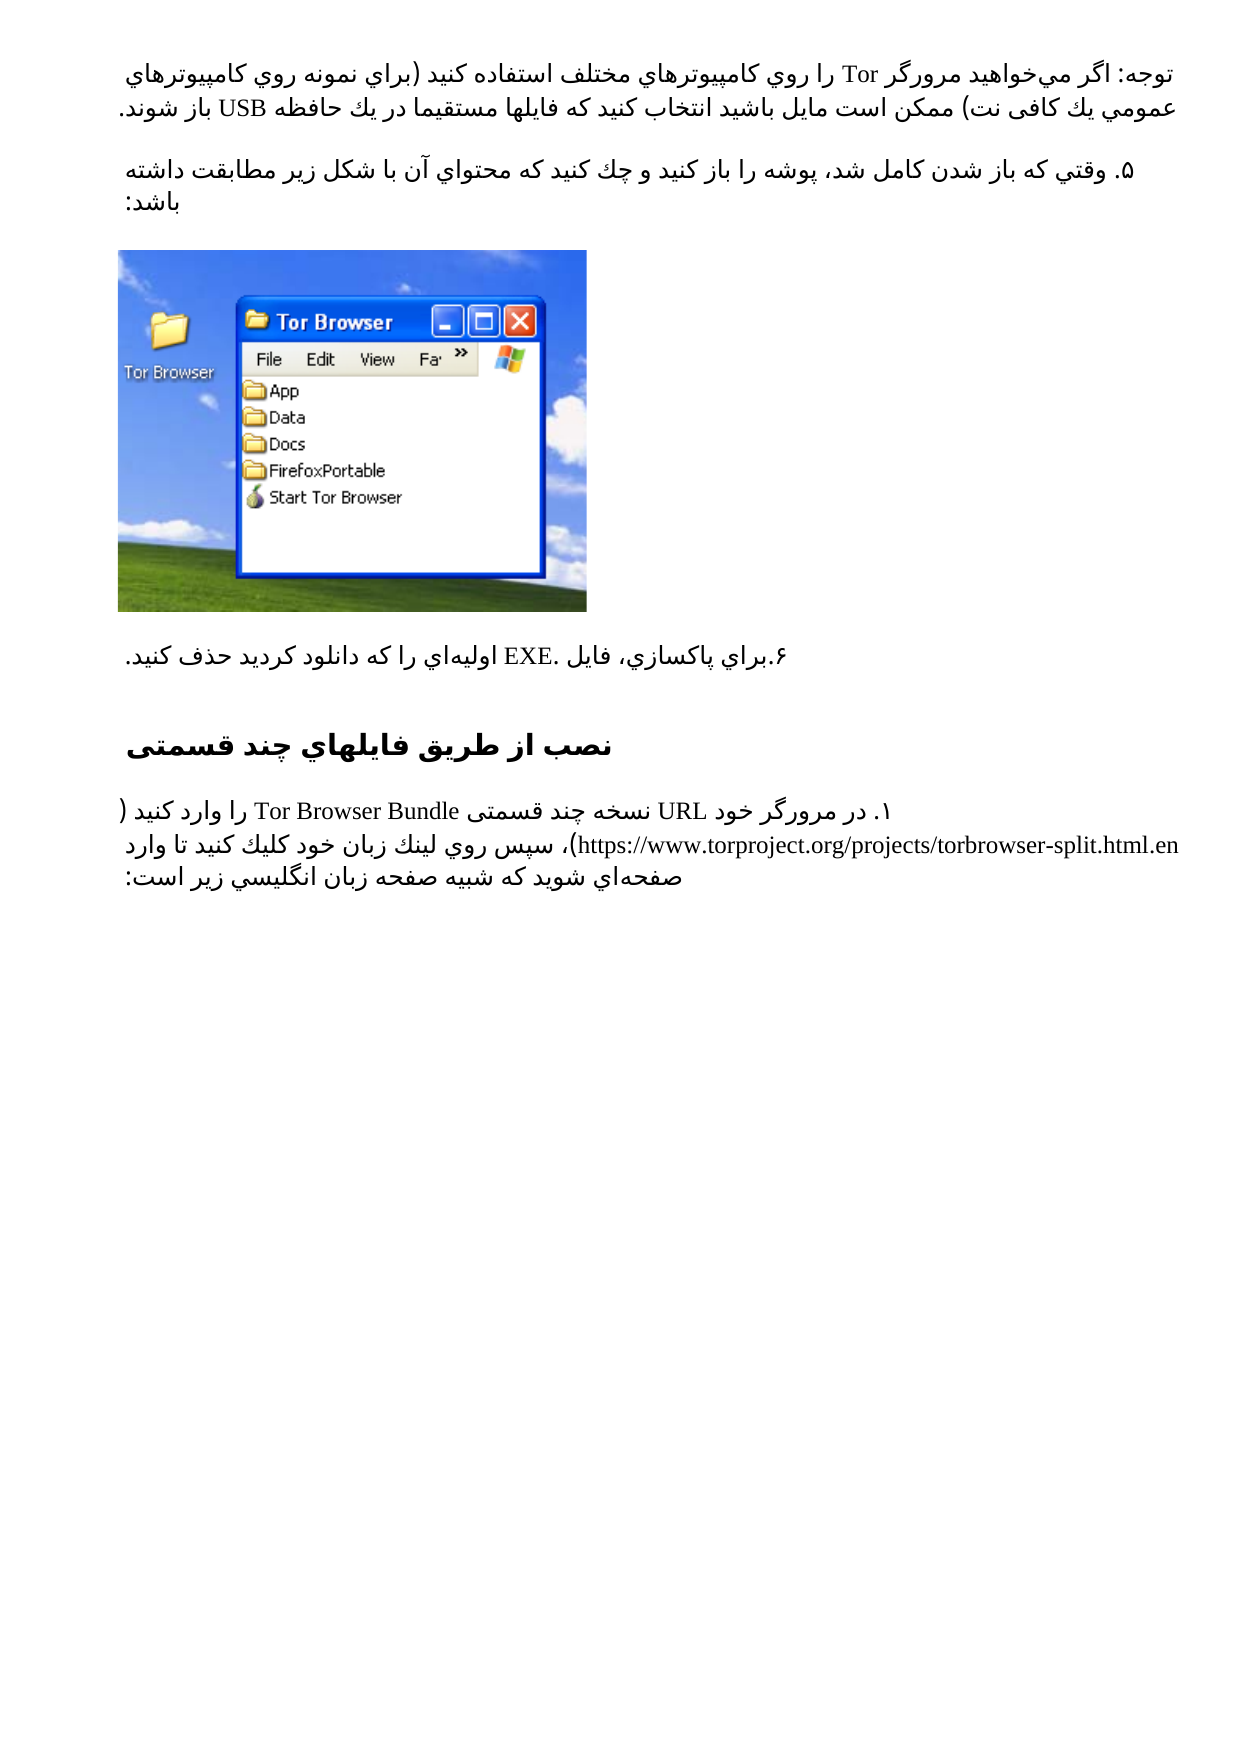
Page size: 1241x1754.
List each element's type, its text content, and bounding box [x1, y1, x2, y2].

text توجه: اگر مي‌خواهيد مرورگر Tor را روي كامپيوترهاي مختلف استفاده كنيد (براي نمونه روي كامپيوترهاي عمومي يك كافی نت) ممکن است مایل باشید انتخاب كنيد كه فايلها مستقيما در يك حافظه USB باز شوند. [118, 59, 1181, 126]
text ۵. وقتي كه باز شدن كامل شد، پوشه را باز كنيد و چك كنيد كه محتواي آن با شكل زير مطابقت داشته باشد: [118, 156, 1181, 221]
subtitle نصب از طریق فايلهاي چند قسمتی [118, 729, 1181, 767]
text ۱. در مرورگر خود URL نسخه چند قسمتی Tor Browser Bundle را وارد كنيد (https://www.torproject.org/projects/torbrowser-split.html.en)، سپس روي لينك زبان خود كليك كنيد تا وارد صفحه‌اي شويد كه شبيه صفحه زبان انگليسي زير است: [118, 796, 1181, 896]
text ۶.براي پاكسازي، فايل .EXE اوليه‌اي را كه دانلود كرديد حذف كنيد. [118, 641, 1181, 674]
picture [117, 250, 587, 612]
